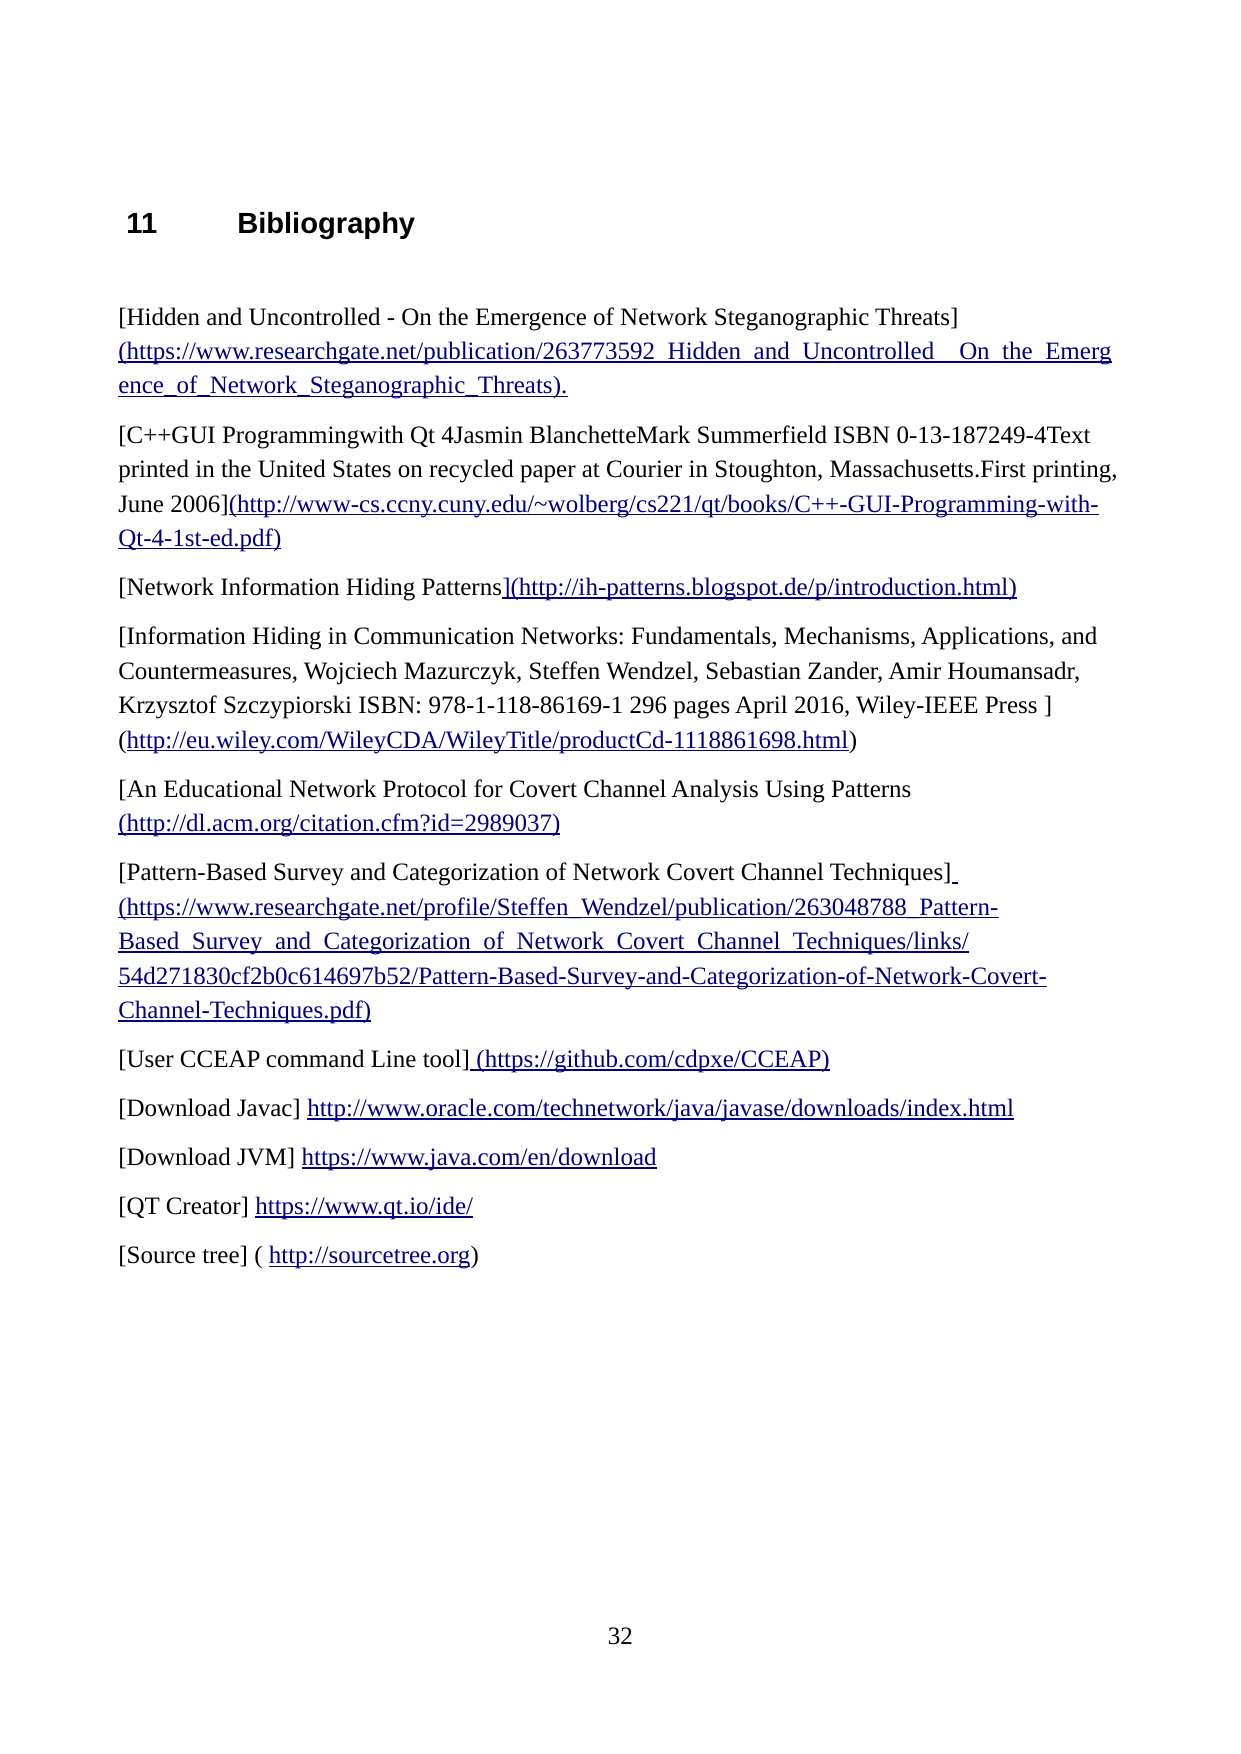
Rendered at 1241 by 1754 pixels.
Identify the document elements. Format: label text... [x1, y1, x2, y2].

text [Pattern-Based Survey and Categorization of Network Covert Channel Techniques] (https://www.researchgate.net/profile/Steffen_Wendzel/publication/263048788_Pattern-Based_Survey_and_Categorization_of_Network_Covert_Channel_Techniques/links/54d271830cf2b0c614697b52/Pattern-Based-Survey-and-Categorization-of-Network-Covert-Channel-Techniques.pdf) [118, 857, 1122, 1024]
text [Download Javac] http://www.oracle.com/technetwork/java/javase/downloads/index.html [118, 1093, 1122, 1122]
text [C++GUI Programmingwith Qt 4Jasmin BlanchetteMark Summerfield ISBN 0-13-187249-4Text printed in the United States on recycled paper at Courier in Stoughton, Massachusetts.First printing, June 2006](http://www-cs.ccny.cuny.edu/~wolberg/cs221/qt/books/C++-GUI-Programming-with-Qt-4-1st-ed.pdf) [118, 420, 1122, 552]
text [Source tree] ( http://sourcetree.org) [118, 1241, 1122, 1269]
text [Information Hiding in Communication Networks: Fundamentals, Mechanisms, Applications, and Countermeasures, Wojciech Mazurczyk, Steffen Wendzel, Sebastian Zander, Amir Houmansadr, Krzysztof Szczypiorski ISBN: 978-1-118-86169-1 296 pages April 2016, Wiley-IEEE Press ] (http://eu.wiley.com/WileyCDA/WileyTitle/productCd-1118861698.html) [118, 621, 1122, 753]
text [QT Creator] https://www.qt.io/ide/ [118, 1191, 1122, 1220]
text [Network Information Hiding Patterns](http://ih-patterns.blogspot.de/p/introduction.html) [118, 572, 1122, 601]
text [Download JVM] https://www.java.com/en/download [118, 1142, 1122, 1171]
subtitle Bibliography [118, 207, 1122, 240]
text [An Educational Network Protocol for Covert Channel Analysis Using Patterns (http://dl.acm.org/citation.cfm?id=2989037) [118, 774, 1122, 837]
text [Hidden and Uncontrolled - On the Emergence of Network Steganographic Threats] (https://www.researchgate.net/publication/263773592_Hidden_and_Uncontrolled__On_the_Emergence_of_Network_Steganographic_Threats). [118, 302, 1122, 399]
text [User CCEAP command Line tool] (https://github.com/cdpxe/CCEAP) [118, 1044, 1122, 1073]
